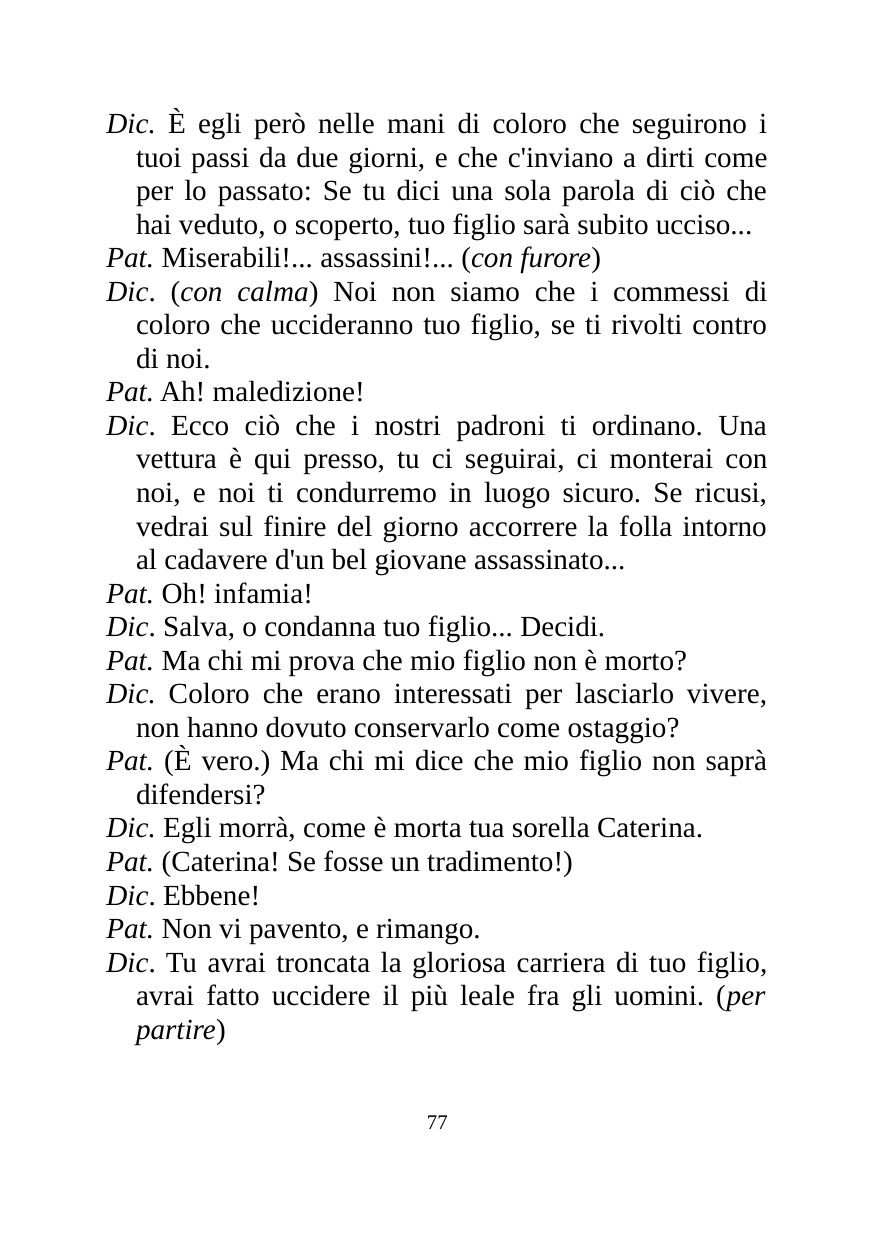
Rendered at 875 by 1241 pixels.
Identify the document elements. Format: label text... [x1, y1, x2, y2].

text Dic. (con calma) Noi non siamo che i commessi di coloro che uccideranno tuo figlio, se ti rivolti contro di noi. [106, 274, 768, 374]
text Pat. Miserabili!... assassini!... (con furore) [106, 240, 768, 274]
text Dic. È egli però nelle mani di coloro che seguirono i tuoi passi da due giorni, e che c'inviano a dirti come per lo passato: Se tu dici una sola parola di ciò che hai veduto, o scoperto, tuo figlio sarà subito ucciso... [106, 106, 768, 240]
text Pat. Oh! infamia! [106, 576, 768, 609]
text Pat. (Caterina! Se fosse un tradimento!) [106, 844, 768, 878]
text Dic. Coloro che erano interessati per lasciarlo vivere, non hanno dovuto conservarlo come ostaggio? [106, 676, 768, 743]
text Dic. Egli morrà, come è morta tua sorella Caterina. [106, 811, 768, 844]
text Dic. Ecco ciò che i nostri padroni ti ordinano. Una vettura è qui presso, tu ci seguirai, ci monterai con noi, e noi ti condurremo in luogo sicuro. Se ricusi, vedrai sul finire del giorno accorrere la folla intorno al cadavere d'un bel giovane assassinato... [106, 408, 768, 576]
text Dic. Tu avrai troncata la gloriosa carriera di tuo figlio, avrai fatto uccidere il più leale fra gli uomini. (per partire) [106, 945, 768, 1045]
text Pat. Ma chi mi prova che mio figlio non è morto? [106, 643, 768, 676]
text Pat. (È vero.) Ma chi mi dice che mio figlio non saprà difendersi? [106, 743, 768, 811]
text Dic. Ebbene! [106, 878, 768, 911]
text Dic. Salva, o condanna tuo figlio... Decidi. [106, 609, 768, 643]
text Pat. Non vi pavento, e rimango. [106, 911, 768, 945]
text Pat. Ah! maledizione! [106, 374, 768, 408]
